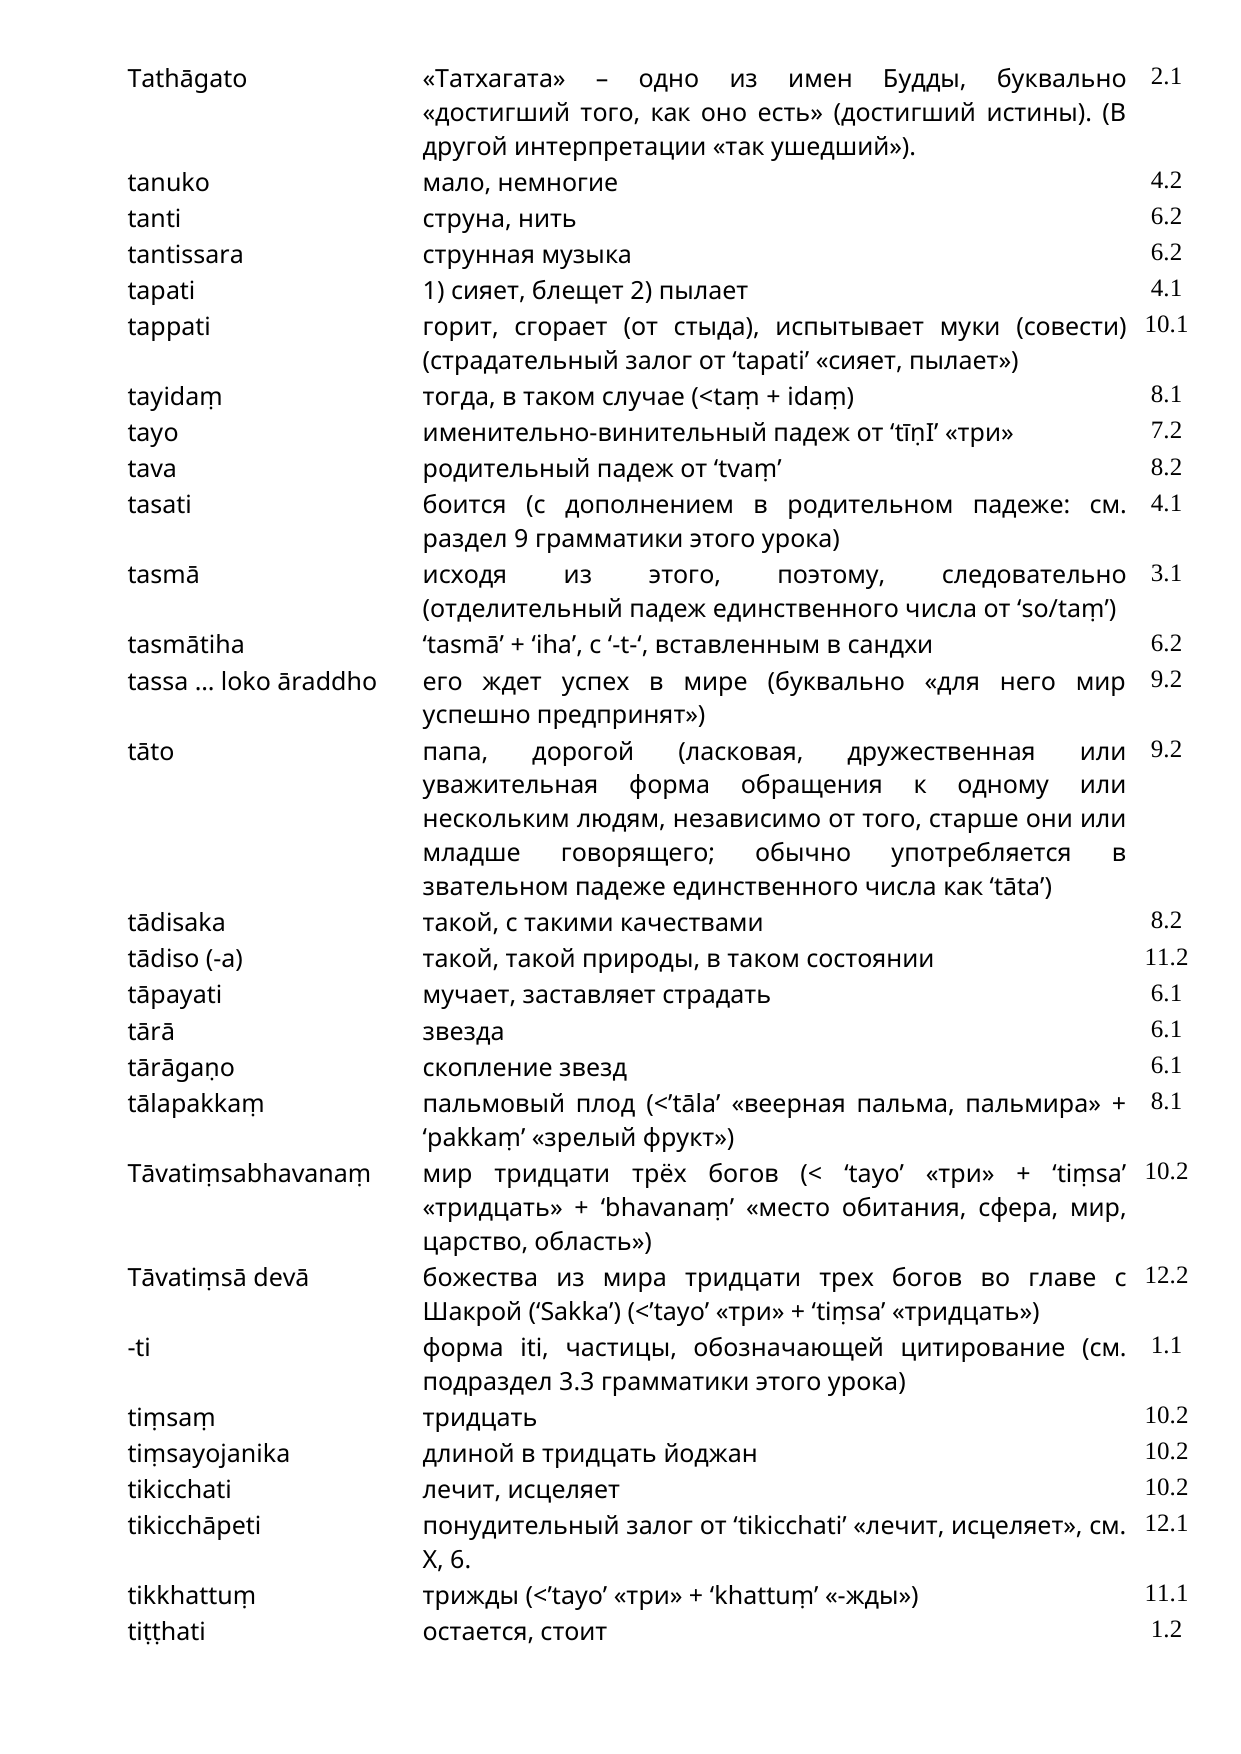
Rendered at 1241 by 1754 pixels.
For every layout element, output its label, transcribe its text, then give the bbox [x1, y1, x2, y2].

table_cell 12.1 [1129, 1506, 1203, 1576]
table_cell 4.2 [1129, 163, 1203, 199]
table_cell мало, немногие [420, 163, 1129, 199]
table_cell tiṃsaṃ [125, 1398, 420, 1433]
table_cell мучает, заставляет страдать [420, 975, 1129, 1011]
table_cell tantissara [125, 235, 420, 271]
table_cell горит, сгорает (от стыда), испытывает муки (совести) (страдательный залог от ‘tapati’ «сияет, пылает») [420, 307, 1129, 377]
table_cell tiṭṭhati [125, 1612, 420, 1648]
table_cell tādisaka [125, 903, 420, 939]
table_cell tāto [125, 731, 420, 903]
table_cell tārā [125, 1011, 420, 1047]
table_cell ‘tasmā’ + ‘iha’, c ‘-t-‘, вставленным в сандхи [420, 625, 1129, 661]
table_cell tiṃsayojanika [125, 1434, 420, 1469]
table_cell tikicchati [125, 1470, 420, 1506]
table_cell tayidaṃ [125, 377, 420, 413]
table_cell такой, такой природы, в таком состоянии [420, 939, 1129, 975]
table_cell tayo [125, 413, 420, 449]
table_cell tasmā [125, 555, 420, 625]
table_cell 10.2 [1129, 1398, 1203, 1433]
table_cell tanuko [125, 163, 420, 199]
table_cell tikicchāpeti [125, 1506, 420, 1576]
table_cell исходя из этого, поэтому, следовательно (отделительный падеж единcтвенного числа от ‘so/taṃ’) [420, 555, 1129, 625]
table_cell tāpayati [125, 975, 420, 1011]
table_cell «Татхагата» – одно из имен Будды, буквально «достигший того, как оно есть» (достигший истины). (В другой интерпретации «так ушедший»). [420, 59, 1129, 163]
table_cell tava [125, 449, 420, 485]
table_cell 4.1 [1129, 485, 1203, 555]
table_cell 8.2 [1129, 449, 1203, 485]
table_cell 6.2 [1129, 235, 1203, 271]
table_cell 6.1 [1129, 1011, 1203, 1047]
table_cell остается, стоит [420, 1612, 1129, 1648]
table_cell 6.2 [1129, 199, 1203, 235]
table_cell tādiso (-a) [125, 939, 420, 975]
table_cell 10.2 [1129, 1470, 1203, 1506]
table_cell Tāvatiṃsabhavanaṃ [125, 1154, 420, 1257]
table_cell понудительный залог от ‘tikicchati’ «лечит, исцеляет», см. X, 6. [420, 1506, 1129, 1576]
table_cell 6.1 [1129, 975, 1203, 1011]
table_cell 11.2 [1129, 939, 1203, 975]
table_cell папа, дорогой (ласковая, дружественная или уважительная форма обращения к одному или нескольким людям, независимо от того, старше они или младше говорящего; обычно употребляется в звательном падеже единственного числа как ‘tāta’) [420, 731, 1129, 903]
table_cell tappati [125, 307, 420, 377]
table_cell 9.2 [1129, 731, 1203, 903]
table_cell 4.1 [1129, 271, 1203, 307]
table_cell 1.2 [1129, 1612, 1203, 1648]
table_cell звезда [420, 1011, 1129, 1047]
table_cell 9.2 [1129, 661, 1203, 731]
table_cell форма iti, частицы, обозначающей цитирование (см. подраздел 3.3 грамматики этого урока) [420, 1328, 1129, 1397]
table_cell 10.2 [1129, 1434, 1203, 1469]
table_cell tassa ... loko āraddho [125, 661, 420, 731]
table_cell 1) сияет, блещет 2) пылает [420, 271, 1129, 307]
table_cell 8.1 [1129, 377, 1203, 413]
table_cell тридцать [420, 1398, 1129, 1433]
table_cell длиной в тридцать йоджан [420, 1434, 1129, 1469]
table_cell 1.1 [1129, 1328, 1203, 1397]
table_cell мир тридцати трёх богов (< ‘tayo’ «три» + ‘tiṃsa’ «тридцать» + ‘bhavanaṃ’ «место обитания, сфера, мир, царство, область») [420, 1154, 1129, 1257]
table_cell 7.2 [1129, 413, 1203, 449]
table_cell скопление звезд [420, 1048, 1129, 1083]
table_cell tikkhattuṃ [125, 1576, 420, 1612]
table_cell божества из мира тридцати трех богов во главе с Шакрой (‘Sakka’) (<’tayo’ «три» + ‘tiṃsa’ «тридцать») [420, 1258, 1129, 1327]
table_cell 10.2 [1129, 1154, 1203, 1257]
table_cell 8.1 [1129, 1084, 1203, 1153]
table_cell 3.1 [1129, 555, 1203, 625]
table_cell Tāvatiṃsā devā [125, 1258, 420, 1327]
table_cell Tathāgato [125, 59, 420, 163]
table_cell tasmātiha [125, 625, 420, 661]
table_cell 12.2 [1129, 1258, 1203, 1327]
table_cell струнная музыка [420, 235, 1129, 271]
table_cell такой, с такими качествами [420, 903, 1129, 939]
table_cell tālapakkaṃ [125, 1084, 420, 1153]
table_cell именительно-винительный падеж от ‘tīṇI’ «три» [420, 413, 1129, 449]
table_cell боится (с дополнением в родительном падеже: см. раздел 9 грамматики этого урока) [420, 485, 1129, 555]
table_cell лечит, исцеляет [420, 1470, 1129, 1506]
table_cell tasati [125, 485, 420, 555]
table_cell родительный падеж от ‘tvaṃ’ [420, 449, 1129, 485]
table_cell 10.1 [1129, 307, 1203, 377]
table_cell 6.1 [1129, 1048, 1203, 1083]
table_cell 2.1 [1129, 59, 1203, 163]
table_cell tapati [125, 271, 420, 307]
table_cell пальмовый плод (<’tāla’ «веерная пальма, пальмира» + ‘pakkaṃ’ «зрелый фрукт») [420, 1084, 1129, 1153]
table_cell 11.1 [1129, 1576, 1203, 1612]
table_cell 8.2 [1129, 903, 1203, 939]
table_cell -ti [125, 1328, 420, 1397]
table_cell tanti [125, 199, 420, 235]
table_cell его ждет успех в мире (буквально «для него мир успешно предпринят») [420, 661, 1129, 731]
table_cell тогда, в таком случае (<taṃ + idaṃ) [420, 377, 1129, 413]
table_cell трижды (<’tayo’ «три» + ‘khattuṃ’ «-жды») [420, 1576, 1129, 1612]
table_cell tārāgaṇo [125, 1048, 420, 1083]
table_cell 6.2 [1129, 625, 1203, 661]
table_cell струна, нить [420, 199, 1129, 235]
